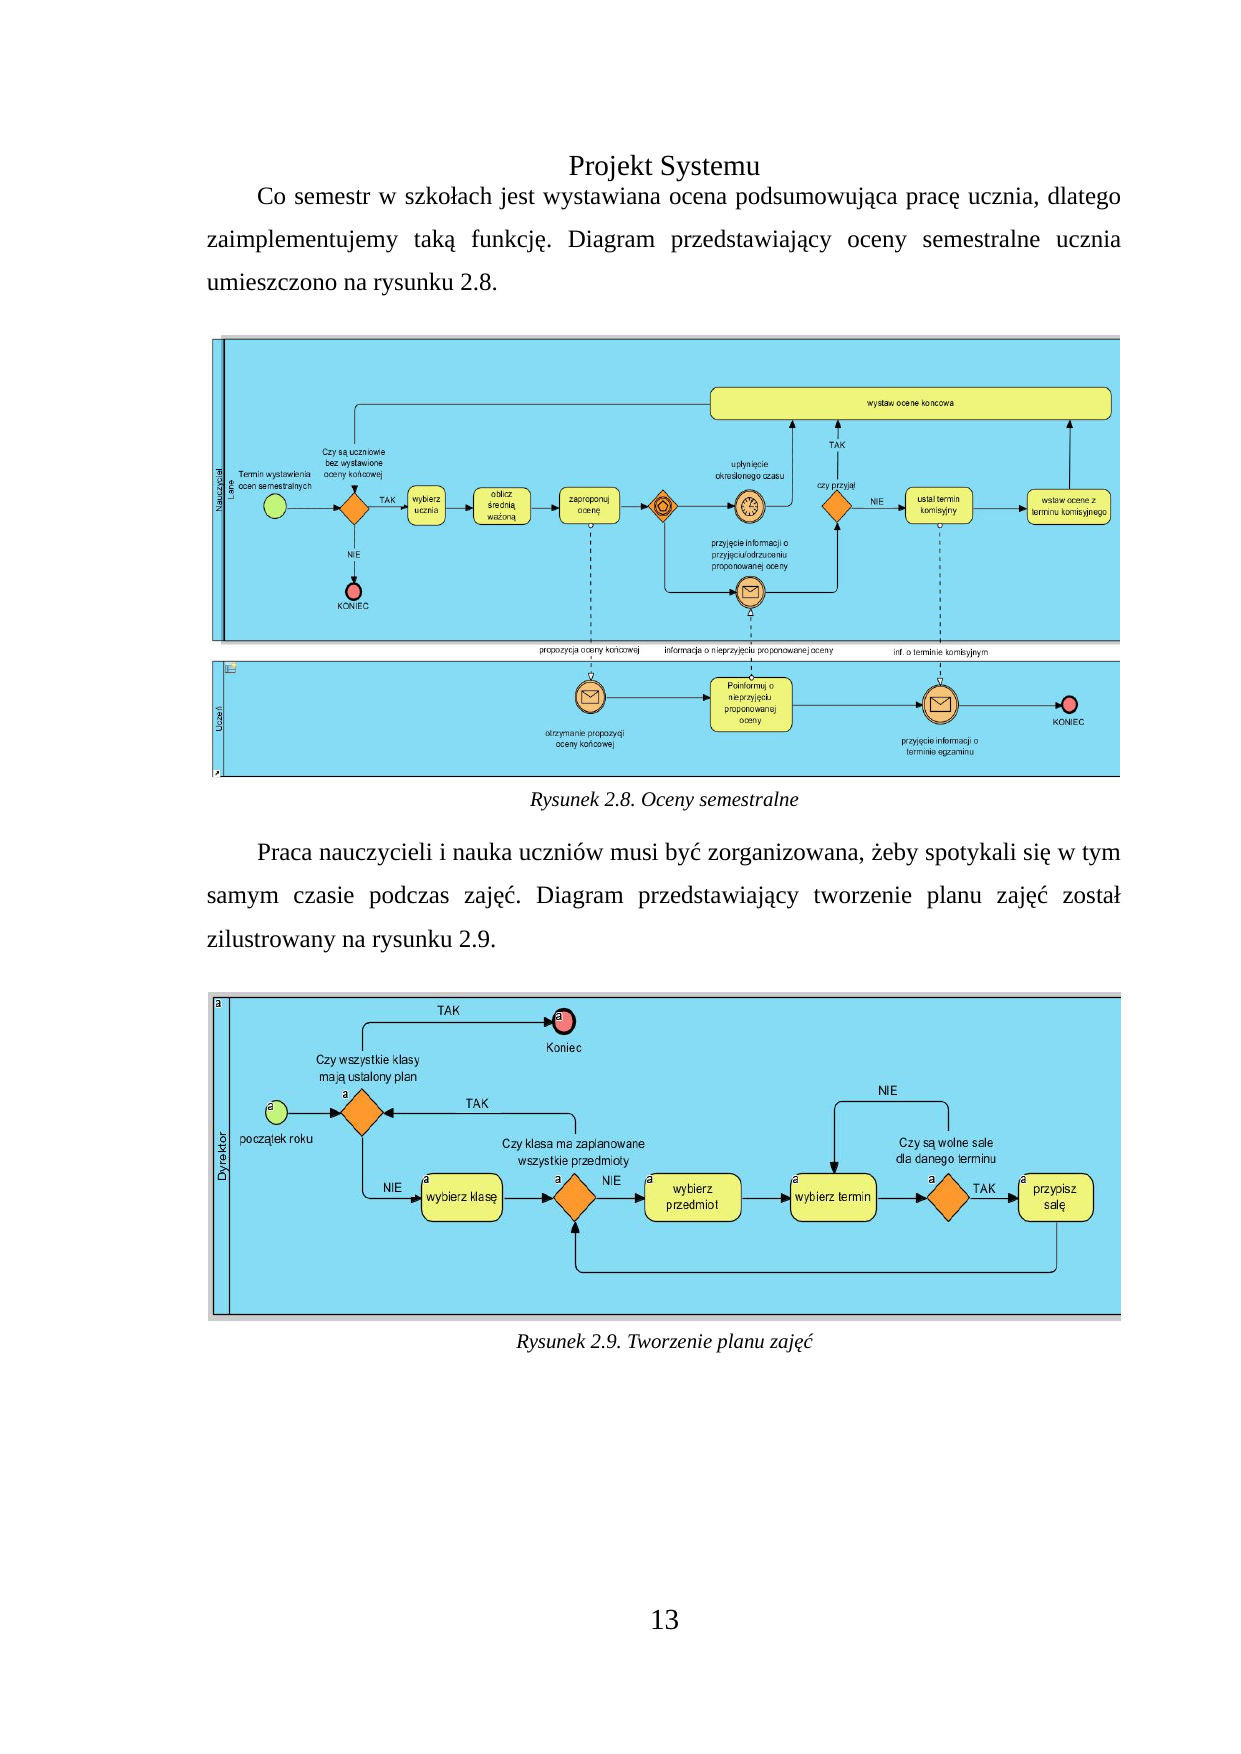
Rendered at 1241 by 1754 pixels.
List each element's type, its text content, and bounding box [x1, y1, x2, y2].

text Rysunek 2.9. Tworzenie planu zajęć [207, 1323, 1122, 1353]
text Praca nauczycieli i nauka uczniów musi być zorganizowana, żeby spotykali się w tym samym czasie podczas zajęć. Diagram przedstawiający tworzenie planu zajęć został zilustrowany na rysunku 2.9. [207, 837, 1122, 952]
text Co semestr w szkołach jest wystawiana ocena podsumowująca pracę ucznia, dlatego zaimplementujemy taką funkcję. Diagram przedstawiający oceny semestralne ucznia umieszczono na rysunku 2.8. [207, 181, 1122, 296]
picture [210, 336, 1118, 782]
picture [209, 992, 1120, 1323]
text Rysunek 2.8. Oceny semestralne [208, 782, 1120, 811]
